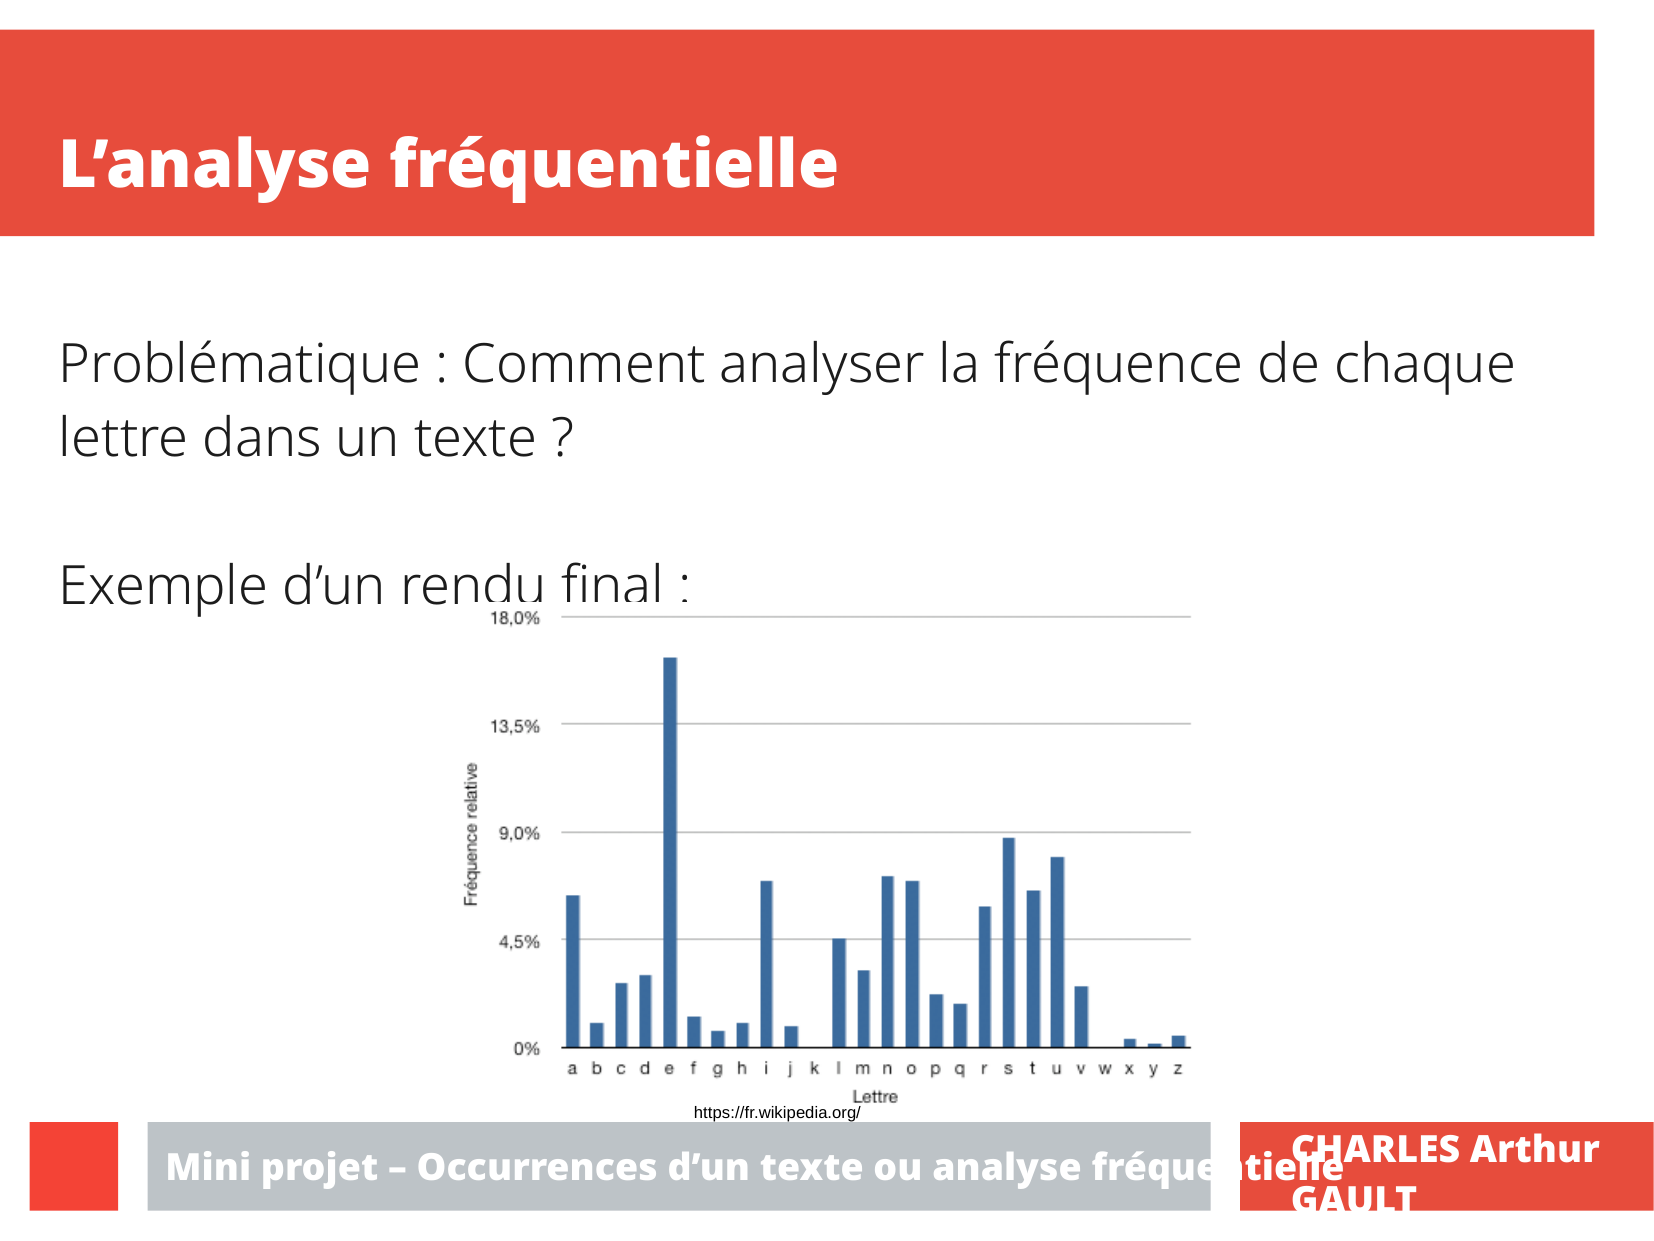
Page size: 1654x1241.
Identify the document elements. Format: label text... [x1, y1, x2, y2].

title L’analyse fréquentielle [59, 59, 1595, 207]
subtitle Problématique : Comment analyser la fréquence de chaque lettre dans un texte ? Exemple d’un rendu final : [59, 324, 1565, 1093]
text_box https://fr.wikipedia.org/ [679, 1096, 1199, 1158]
picture [458, 602, 1196, 1111]
